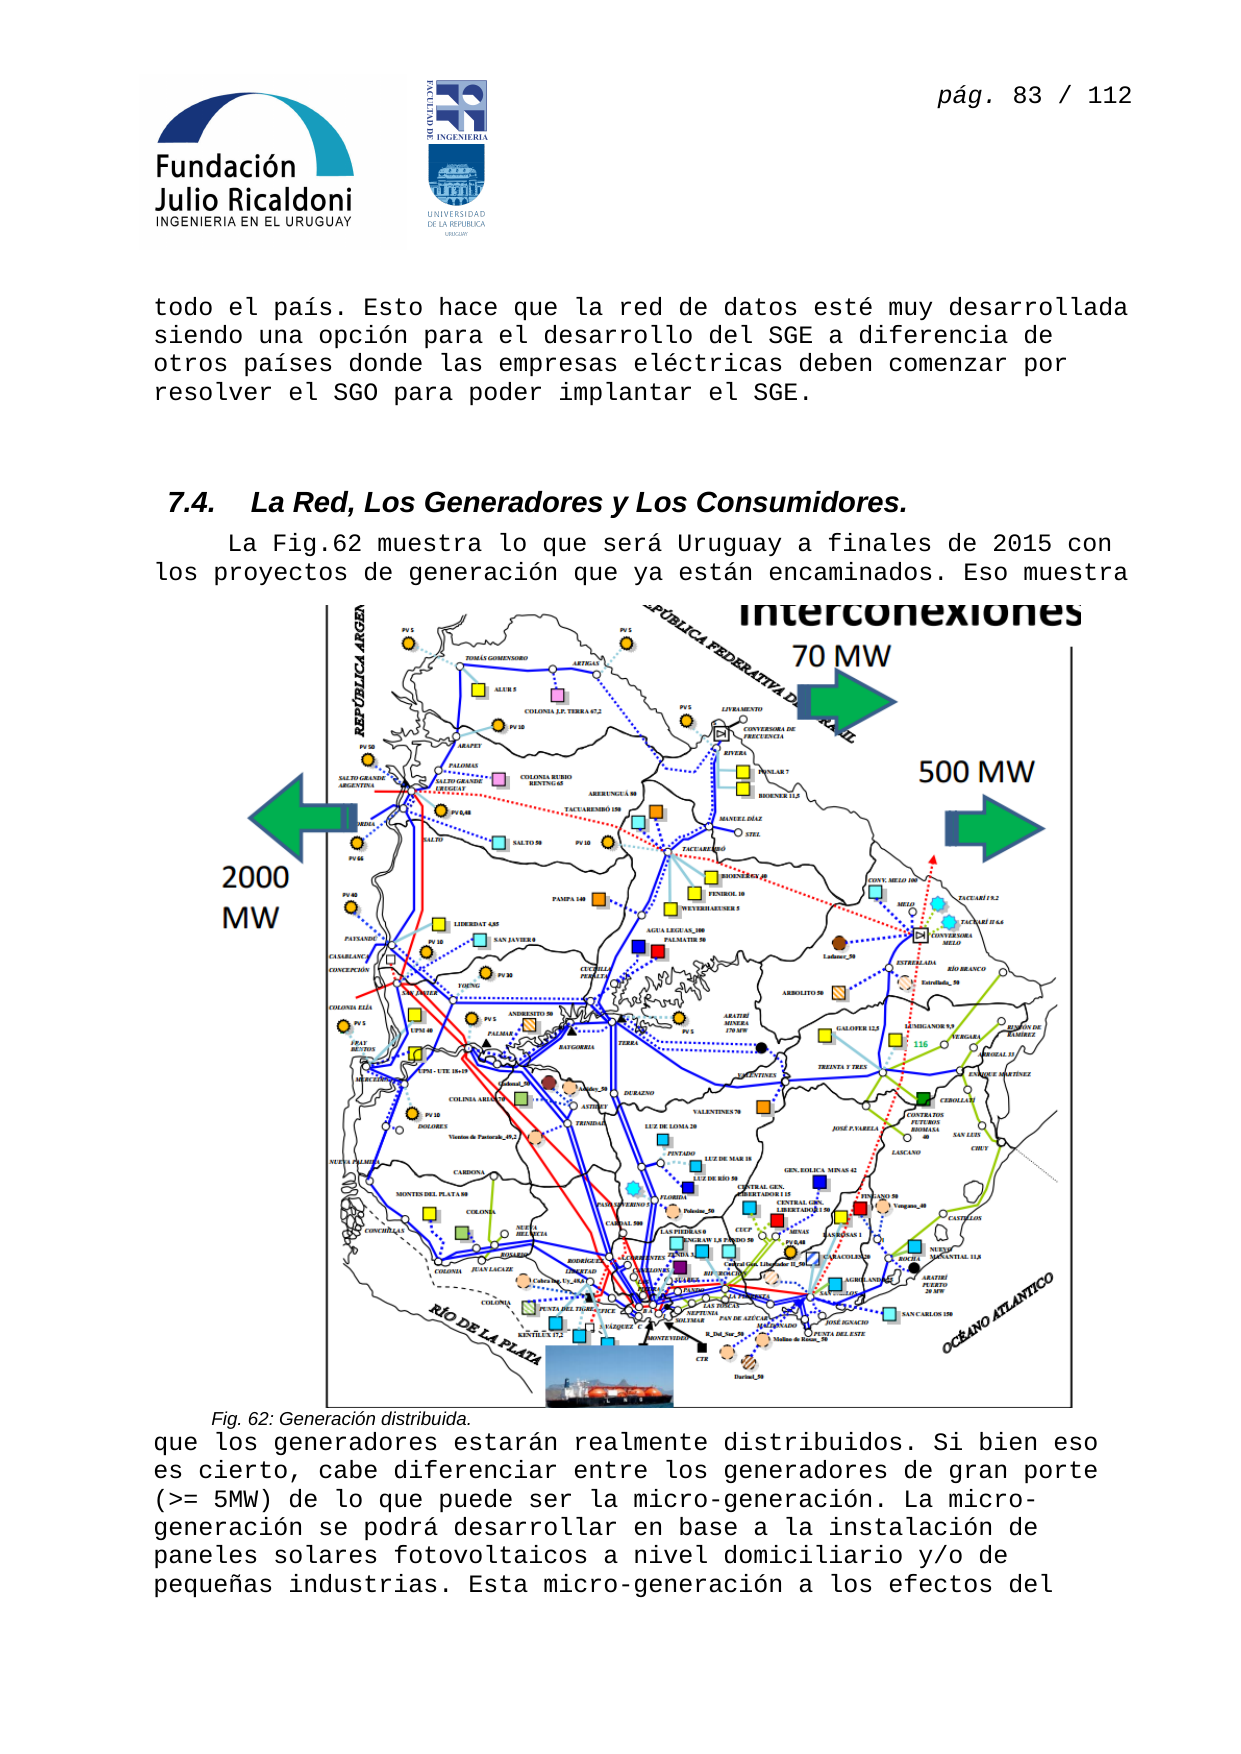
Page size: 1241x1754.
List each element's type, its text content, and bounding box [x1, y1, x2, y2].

text La Fig.62 muestra lo que será Uruguay a finales de 2015 con los proyectos de generación que ya están encaminados. Eso muestra que los generadores estarán realmente distribuidos. Si bien eso es cierto, cabe diferenciar entre los generadores de gran porte (>= 5MW) de lo que puede ser la micro-generación. La micro-generación se podrá desarrollar en base a la instalación de paneles solares fotovoltaicos a nivel domiciliario y/o de pequeñas industrias. Esta micro-generación a los efectos del [153, 531, 1139, 1599]
text todo el país. Esto hace que la red de datos esté muy desarrollada siendo una opción para el desarrollo del SGE a diferencia de otros países donde las empresas eléctricas deben comenzar por resolver el SGO para poder implantar el SGE. [153, 294, 1139, 407]
picture [211, 605, 1081, 1408]
subtitle La Red, Los Generadores y Los Consumidores. [159, 485, 1139, 518]
picture [428, 144, 485, 236]
picture [139, 74, 407, 250]
text Fig. 62: Generación distribuida. [211, 1408, 1081, 1429]
picture [427, 80, 488, 140]
